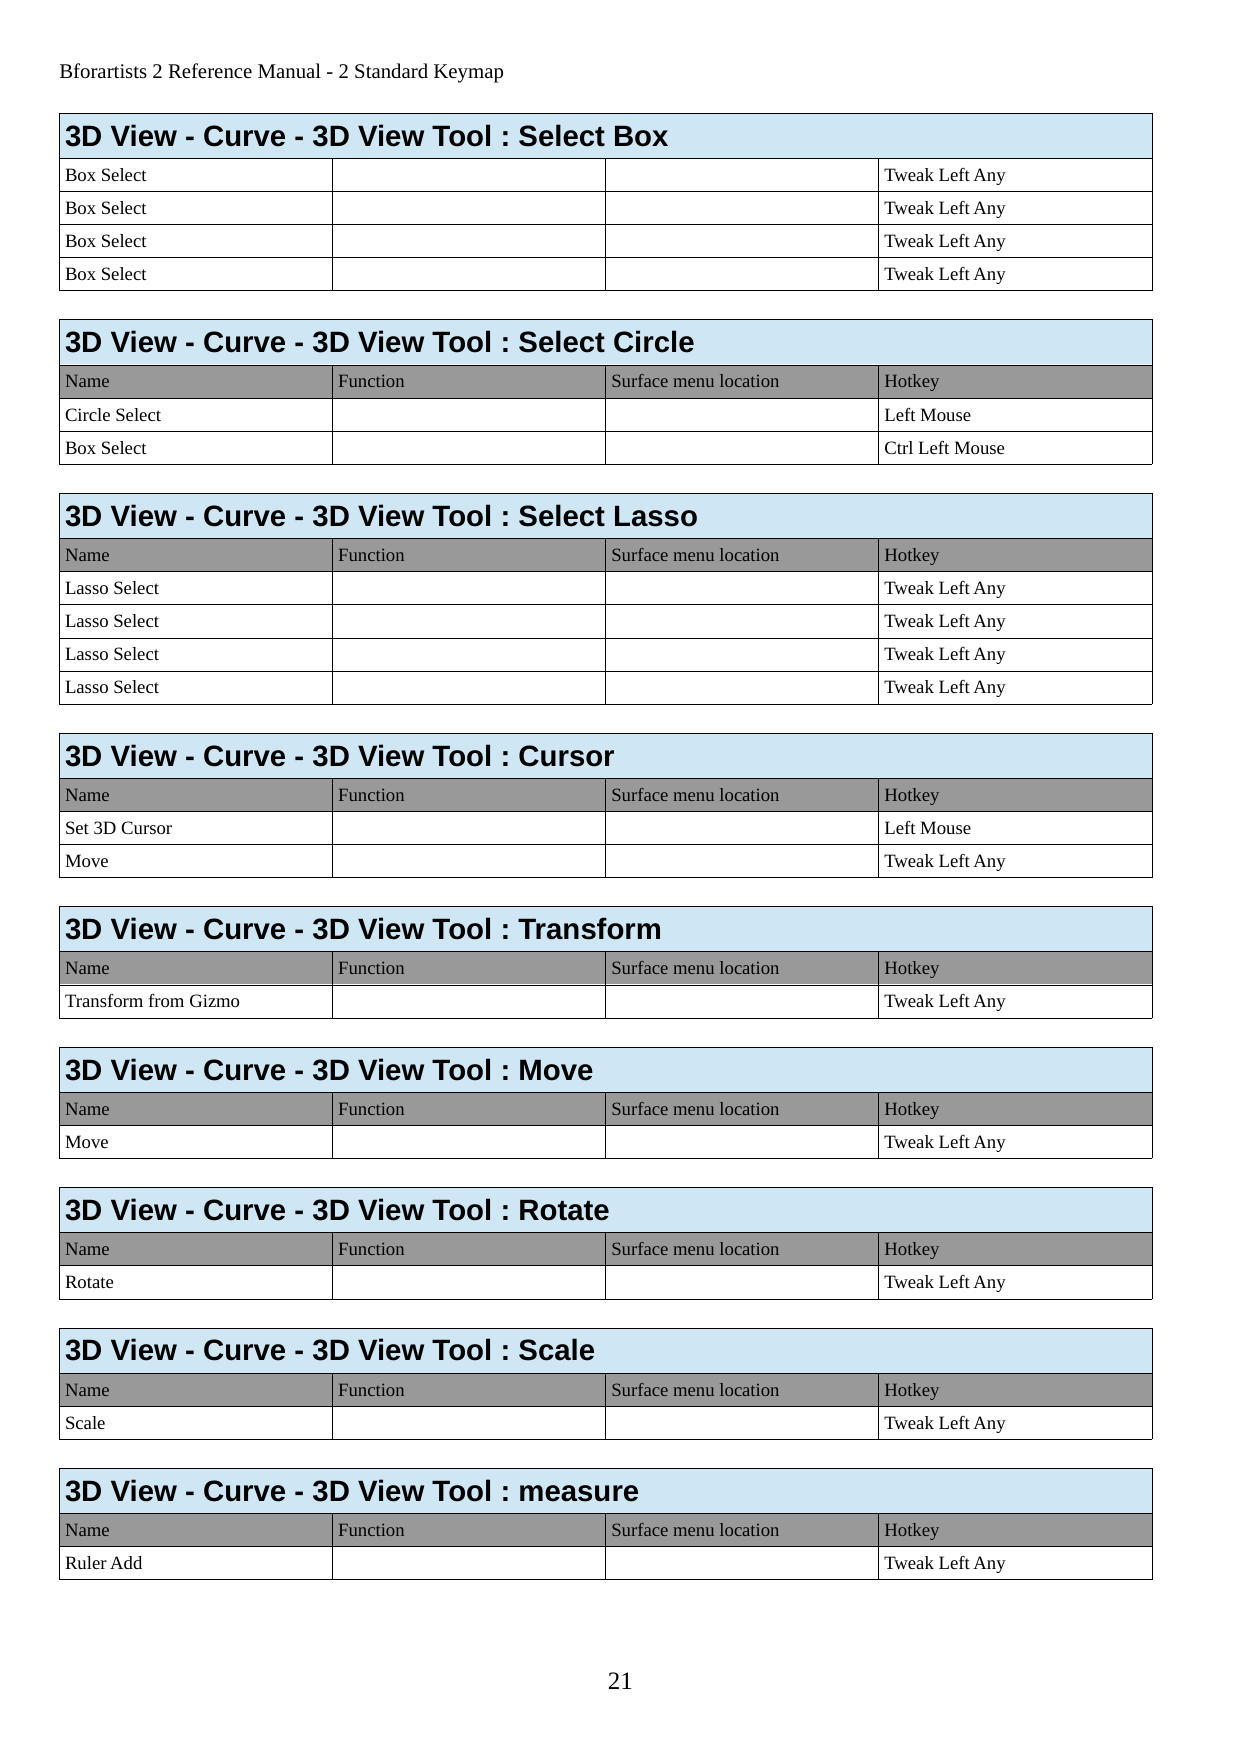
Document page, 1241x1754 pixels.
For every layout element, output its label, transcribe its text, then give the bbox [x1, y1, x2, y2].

table_cell Left Mouse [879, 399, 1152, 431]
table_cell Function [333, 366, 605, 398]
table_cell [333, 672, 605, 704]
table_cell Ruler Add [60, 1547, 332, 1579]
table_header 3D View - Curve - 3D View Tool : Select Lasso [60, 494, 1152, 538]
table_cell [333, 605, 605, 637]
table_cell Function [333, 1093, 605, 1125]
table_cell Transform from Gizmo [60, 986, 332, 1018]
table_cell Tweak Left Any [879, 1126, 1152, 1158]
table_cell Function [333, 1374, 605, 1406]
table_cell Tweak Left Any [879, 225, 1152, 257]
table_cell [606, 258, 878, 290]
table_cell [333, 258, 605, 290]
table_cell [606, 192, 878, 224]
table_cell Circle Select [60, 399, 332, 431]
table_cell Box Select [60, 432, 332, 464]
table_header 3D View - Curve - 3D View Tool : Transform [60, 907, 1152, 951]
table_cell Name [60, 1093, 332, 1125]
table_cell Name [60, 539, 332, 571]
table_cell Surface menu location [606, 779, 878, 811]
table_cell Box Select [60, 225, 332, 257]
table_header 3D View - Curve - 3D View Tool : Move [60, 1048, 1152, 1092]
table_cell Surface menu location [606, 539, 878, 571]
table_cell [606, 1547, 878, 1579]
table_cell Set 3D Cursor [60, 812, 332, 844]
table_cell [606, 986, 878, 1018]
table_cell Tweak Left Any [879, 986, 1152, 1018]
table_cell [606, 605, 878, 637]
table_cell [333, 986, 605, 1018]
table_cell Surface menu location [606, 1514, 878, 1546]
table_header 3D View - Curve - 3D View Tool : Select Box [60, 114, 1152, 158]
table_cell [606, 432, 878, 464]
table_cell Function [333, 952, 605, 984]
table_cell [606, 1407, 878, 1439]
table_cell [606, 639, 878, 671]
table_cell Box Select [60, 159, 332, 191]
table_cell Hotkey [879, 1233, 1152, 1265]
table_cell Scale [60, 1407, 332, 1439]
table_cell [333, 812, 605, 844]
table_header 3D View - Curve - 3D View Tool : Scale [60, 1329, 1152, 1373]
table_cell Tweak Left Any [879, 1407, 1152, 1439]
table_cell Name [60, 952, 332, 984]
table_cell Tweak Left Any [879, 639, 1152, 671]
table_cell Move [60, 845, 332, 877]
table_cell Tweak Left Any [879, 845, 1152, 877]
table_cell [606, 572, 878, 604]
table_cell [333, 845, 605, 877]
table_cell Left Mouse [879, 812, 1152, 844]
table_cell Name [60, 1514, 332, 1546]
table_cell [606, 1126, 878, 1158]
table_cell Ctrl Left Mouse [879, 432, 1152, 464]
table_cell [606, 225, 878, 257]
table_cell Name [60, 1233, 332, 1265]
table_cell [606, 159, 878, 191]
table_cell [606, 845, 878, 877]
table_header 3D View - Curve - 3D View Tool : measure [60, 1469, 1152, 1513]
table_cell [333, 639, 605, 671]
table_cell Tweak Left Any [879, 605, 1152, 637]
table_cell [606, 399, 878, 431]
table_cell [333, 572, 605, 604]
table_cell Box Select [60, 258, 332, 290]
table_cell [333, 1266, 605, 1298]
table_cell Tweak Left Any [879, 1547, 1152, 1579]
table_cell Hotkey [879, 1093, 1152, 1125]
table_cell Surface menu location [606, 1233, 878, 1265]
table_cell Lasso Select [60, 605, 332, 637]
table_cell Lasso Select [60, 672, 332, 704]
table_cell [333, 192, 605, 224]
table_cell Lasso Select [60, 572, 332, 604]
table_cell Box Select [60, 192, 332, 224]
table_header 3D View - Curve - 3D View Tool : Rotate [60, 1188, 1152, 1232]
table_cell Hotkey [879, 539, 1152, 571]
table_cell Tweak Left Any [879, 192, 1152, 224]
table_cell [606, 1266, 878, 1298]
table_cell Lasso Select [60, 639, 332, 671]
table_cell [606, 812, 878, 844]
table_cell Hotkey [879, 952, 1152, 984]
table_header 3D View - Curve - 3D View Tool : Select Circle [60, 320, 1152, 364]
table_cell Function [333, 779, 605, 811]
table_cell Tweak Left Any [879, 1266, 1152, 1298]
table_cell [333, 159, 605, 191]
table_cell Name [60, 1374, 332, 1406]
table_cell Surface menu location [606, 952, 878, 984]
table_cell Surface menu location [606, 1093, 878, 1125]
table_cell Surface menu location [606, 1374, 878, 1406]
table_cell Tweak Left Any [879, 258, 1152, 290]
table_cell Function [333, 1233, 605, 1265]
table_header 3D View - Curve - 3D View Tool : Cursor [60, 734, 1152, 778]
table_cell [333, 1547, 605, 1579]
table_cell Hotkey [879, 1514, 1152, 1546]
table_cell Move [60, 1126, 332, 1158]
table_cell [333, 1126, 605, 1158]
table_cell Hotkey [879, 779, 1152, 811]
table_cell Name [60, 779, 332, 811]
table_cell Tweak Left Any [879, 672, 1152, 704]
table_cell [333, 399, 605, 431]
table_cell Surface menu location [606, 366, 878, 398]
table_cell Tweak Left Any [879, 572, 1152, 604]
table_cell [606, 672, 878, 704]
table_cell Tweak Left Any [879, 159, 1152, 191]
table_cell [333, 432, 605, 464]
table_cell Rotate [60, 1266, 332, 1298]
table_cell [333, 225, 605, 257]
table_cell Hotkey [879, 1374, 1152, 1406]
table_cell [333, 1407, 605, 1439]
table_cell Hotkey [879, 366, 1152, 398]
table_cell Function [333, 539, 605, 571]
table_cell Function [333, 1514, 605, 1546]
table_cell Name [60, 366, 332, 398]
